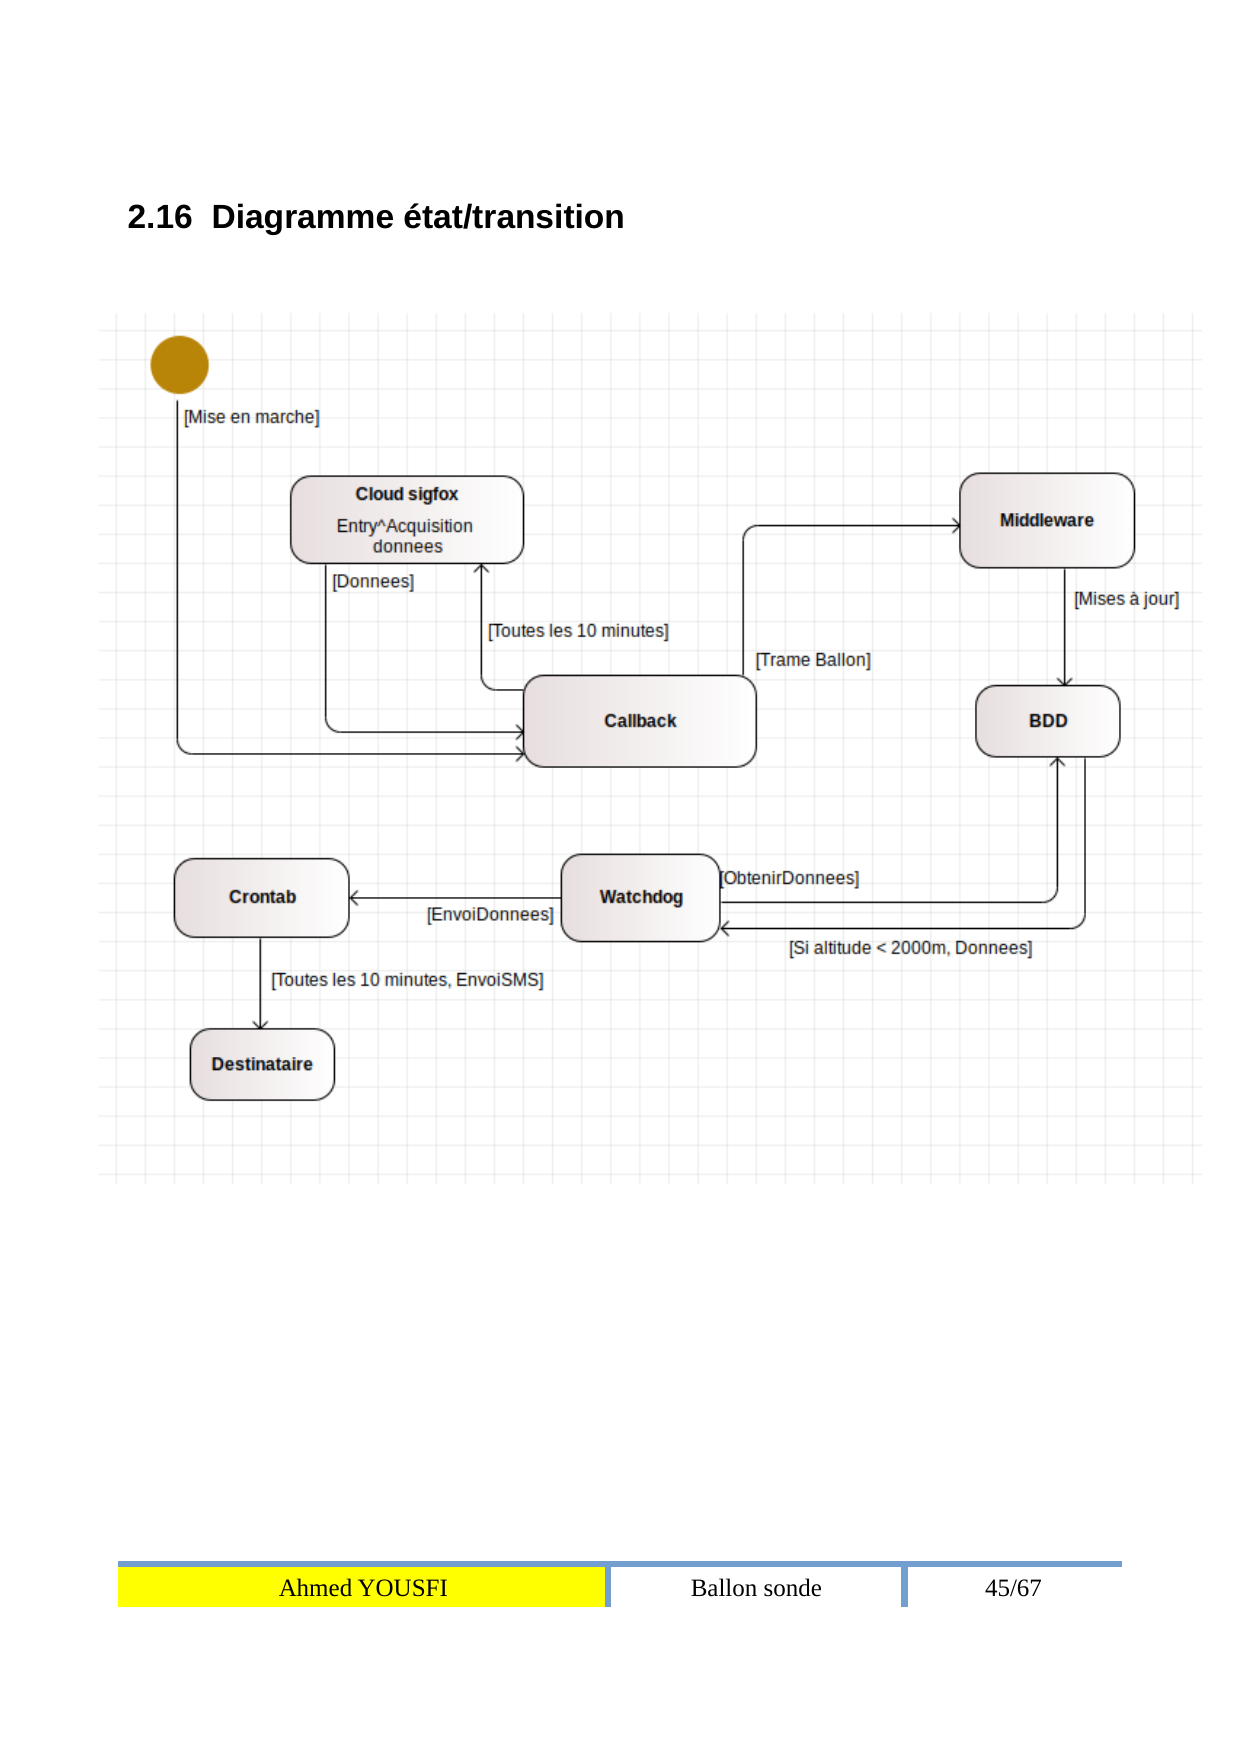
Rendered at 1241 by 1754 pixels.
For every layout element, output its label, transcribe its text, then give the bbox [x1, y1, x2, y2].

subtitle Diagramme état/transition [118, 196, 1122, 235]
picture [91, 304, 1214, 1184]
